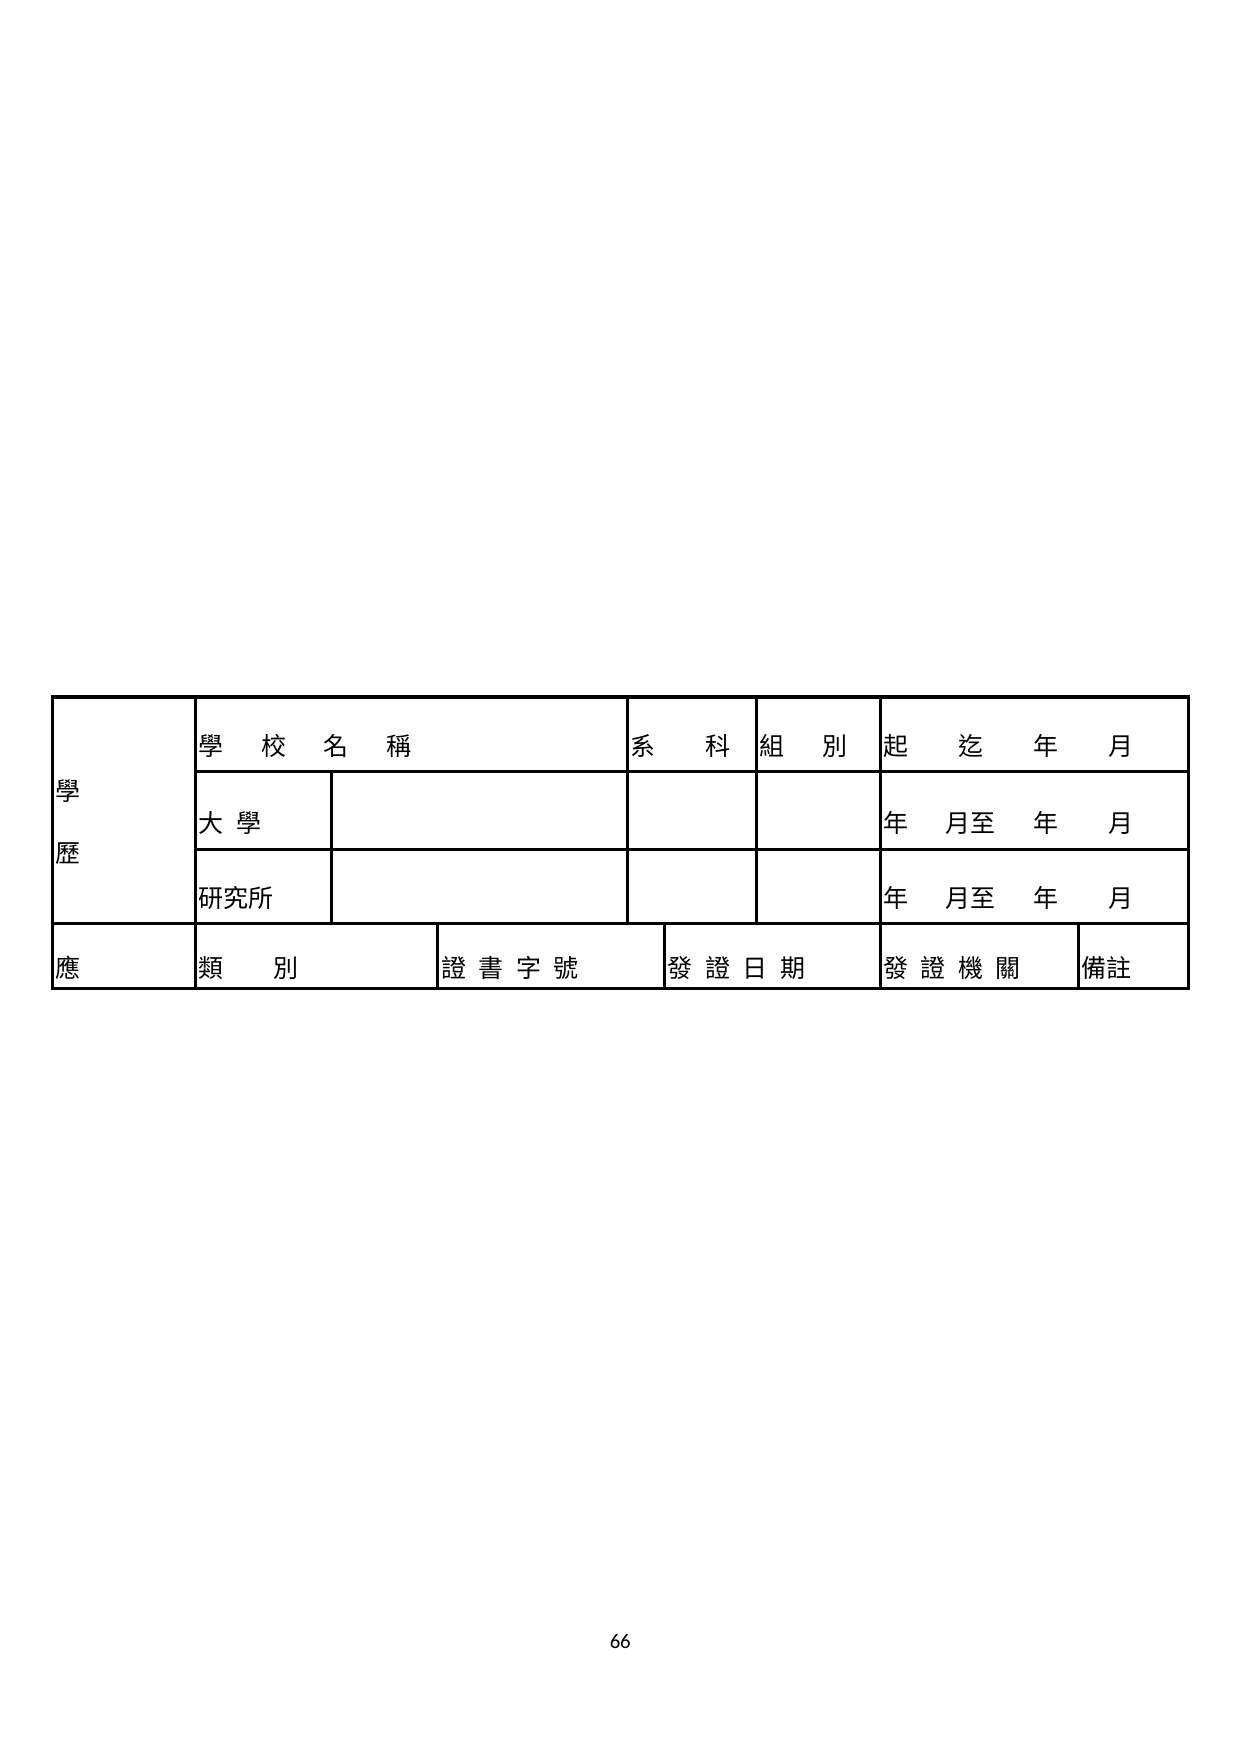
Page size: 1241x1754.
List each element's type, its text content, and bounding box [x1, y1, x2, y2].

table_cell 大 學 [197, 773, 330, 848]
table_cell 研究所 [197, 851, 330, 922]
table_cell 發 證 日 期 [666, 925, 879, 987]
table_cell 備註 [1080, 925, 1187, 987]
table_cell [333, 773, 626, 848]
table_cell 學 歷 [54, 699, 194, 922]
table_cell 年 月至 年 月 [882, 851, 1187, 922]
table_cell 系 科 [629, 699, 755, 770]
table_cell [333, 851, 626, 922]
table_cell [758, 851, 879, 922]
table_cell 應 [54, 925, 194, 987]
table_cell [758, 773, 879, 848]
table_cell [629, 773, 755, 848]
table_cell [629, 851, 755, 922]
table_cell 組 別 [758, 699, 879, 770]
table_cell 發 證 機 關 [882, 925, 1077, 987]
table_cell 學 校 名 稱 [197, 699, 626, 770]
table_cell 年 月至 年 月 [882, 773, 1187, 848]
table_cell 證 書 字 號 [439, 925, 663, 987]
table_cell 類 別 [197, 925, 436, 987]
table_cell 起 迄 年 月 [882, 699, 1187, 770]
